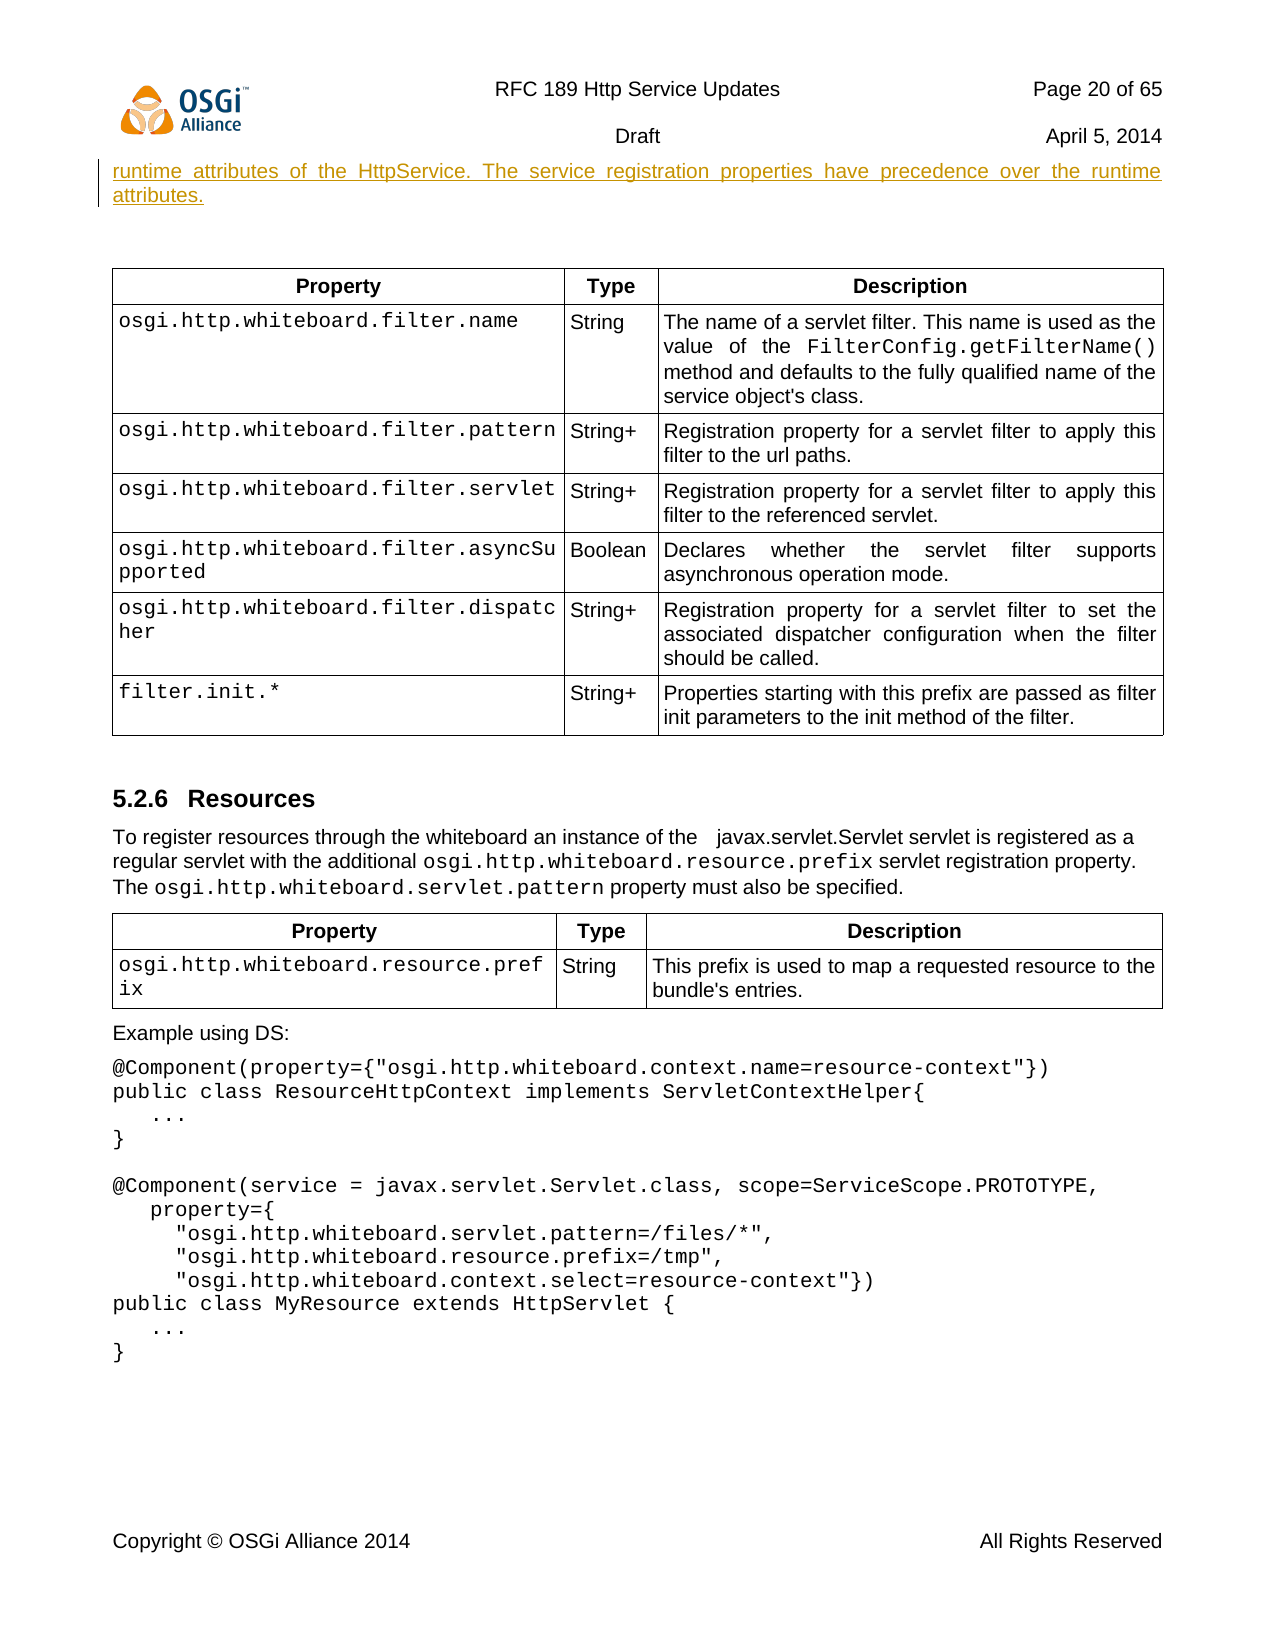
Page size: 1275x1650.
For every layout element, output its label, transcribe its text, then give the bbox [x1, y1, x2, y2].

table_header Description [647, 914, 1162, 948]
table_header Property [113, 914, 556, 948]
text public class ResourceHttpContext implements ServletContextHelper{ [112, 1081, 1162, 1104]
table_header Description [659, 269, 1163, 304]
table_cell This prefix is used to map a requested resource to the bundle's entries. [647, 950, 1162, 1008]
table_header Type [565, 269, 658, 304]
text public class MyResource extends HttpServlet { [112, 1293, 1162, 1317]
text "osgi.http.whiteboard.servlet.pattern=/files/*", [112, 1222, 1162, 1246]
text ... [112, 1317, 1162, 1341]
text @Component(property={"osgi.http.whiteboard.context.name=resource-context"}) [112, 1057, 1162, 1081]
table_cell Registration property for a servlet filter to apply this filter to the referenced servlet. [659, 474, 1163, 532]
table_cell The name of a servlet filter. This name is used as the value of the FilterConfig.getFilterName() method and defaults to the fully qualified name of the service object's class. [659, 305, 1163, 413]
table_cell osgi.http.whiteboard.resource.prefix [113, 950, 556, 1008]
table_cell String+ [565, 593, 658, 675]
text "osgi.http.whiteboard.resource.prefix=/tmp", [112, 1246, 1162, 1270]
table_cell osgi.http.whiteboard.filter.asyncSupported [113, 533, 564, 592]
text ... [112, 1104, 1162, 1128]
text } [112, 1341, 1162, 1364]
table_header Type [557, 914, 646, 948]
subtitle Resources [112, 783, 1162, 812]
table_cell String [557, 950, 646, 1008]
table_cell String+ [565, 474, 658, 532]
table_cell osgi.http.whiteboard.filter.dispatcher [113, 593, 564, 675]
table_cell osgi.http.whiteboard.filter.pattern [113, 414, 564, 473]
text } [112, 1128, 1162, 1152]
text attributes. [112, 181, 1162, 207]
table_cell filter.init.* [113, 676, 564, 734]
table_cell String+ [565, 414, 658, 473]
table_cell String+ [565, 676, 658, 734]
text "osgi.http.whiteboard.context.select=resource-context"}) [112, 1270, 1162, 1293]
text Example using DS: [112, 1021, 1162, 1044]
table_cell Registration property for a servlet filter to apply this filter to the url paths. [659, 414, 1163, 473]
table_cell Properties starting with this prefix are passed as filter init parameters to the init method of the filter. [659, 676, 1163, 734]
table_cell osgi.http.whiteboard.filter.servlet [113, 474, 564, 532]
table_cell Boolean [565, 533, 658, 592]
table_header Property [113, 269, 564, 304]
table_cell osgi.http.whiteboard.filter.name [113, 305, 564, 413]
table_cell Declares whether the servlet filter supports asynchronous operation mode. [659, 533, 1163, 592]
text To register resources through the whiteboard an instance of the javax.servlet.Servlet servlet is registered as a regular servlet with the additional osgi.http.whiteboard.resource.prefix servlet registration property. The osgi.http.whiteboard.servlet.pattern property must also be specified. [112, 825, 1162, 900]
picture [113, 78, 257, 142]
text property={ [112, 1199, 1162, 1222]
text runtime attributes of the HttpService. The service registration properties have precedence over the runtime [112, 159, 1162, 180]
table_cell Registration property for a servlet filter to set the associated dispatcher configuration when the filter should be called. [659, 593, 1163, 675]
text @Component(service = javax.servlet.Servlet.class, scope=ServiceScope.PROTOTYPE, [112, 1175, 1162, 1199]
table_cell String [565, 305, 658, 413]
